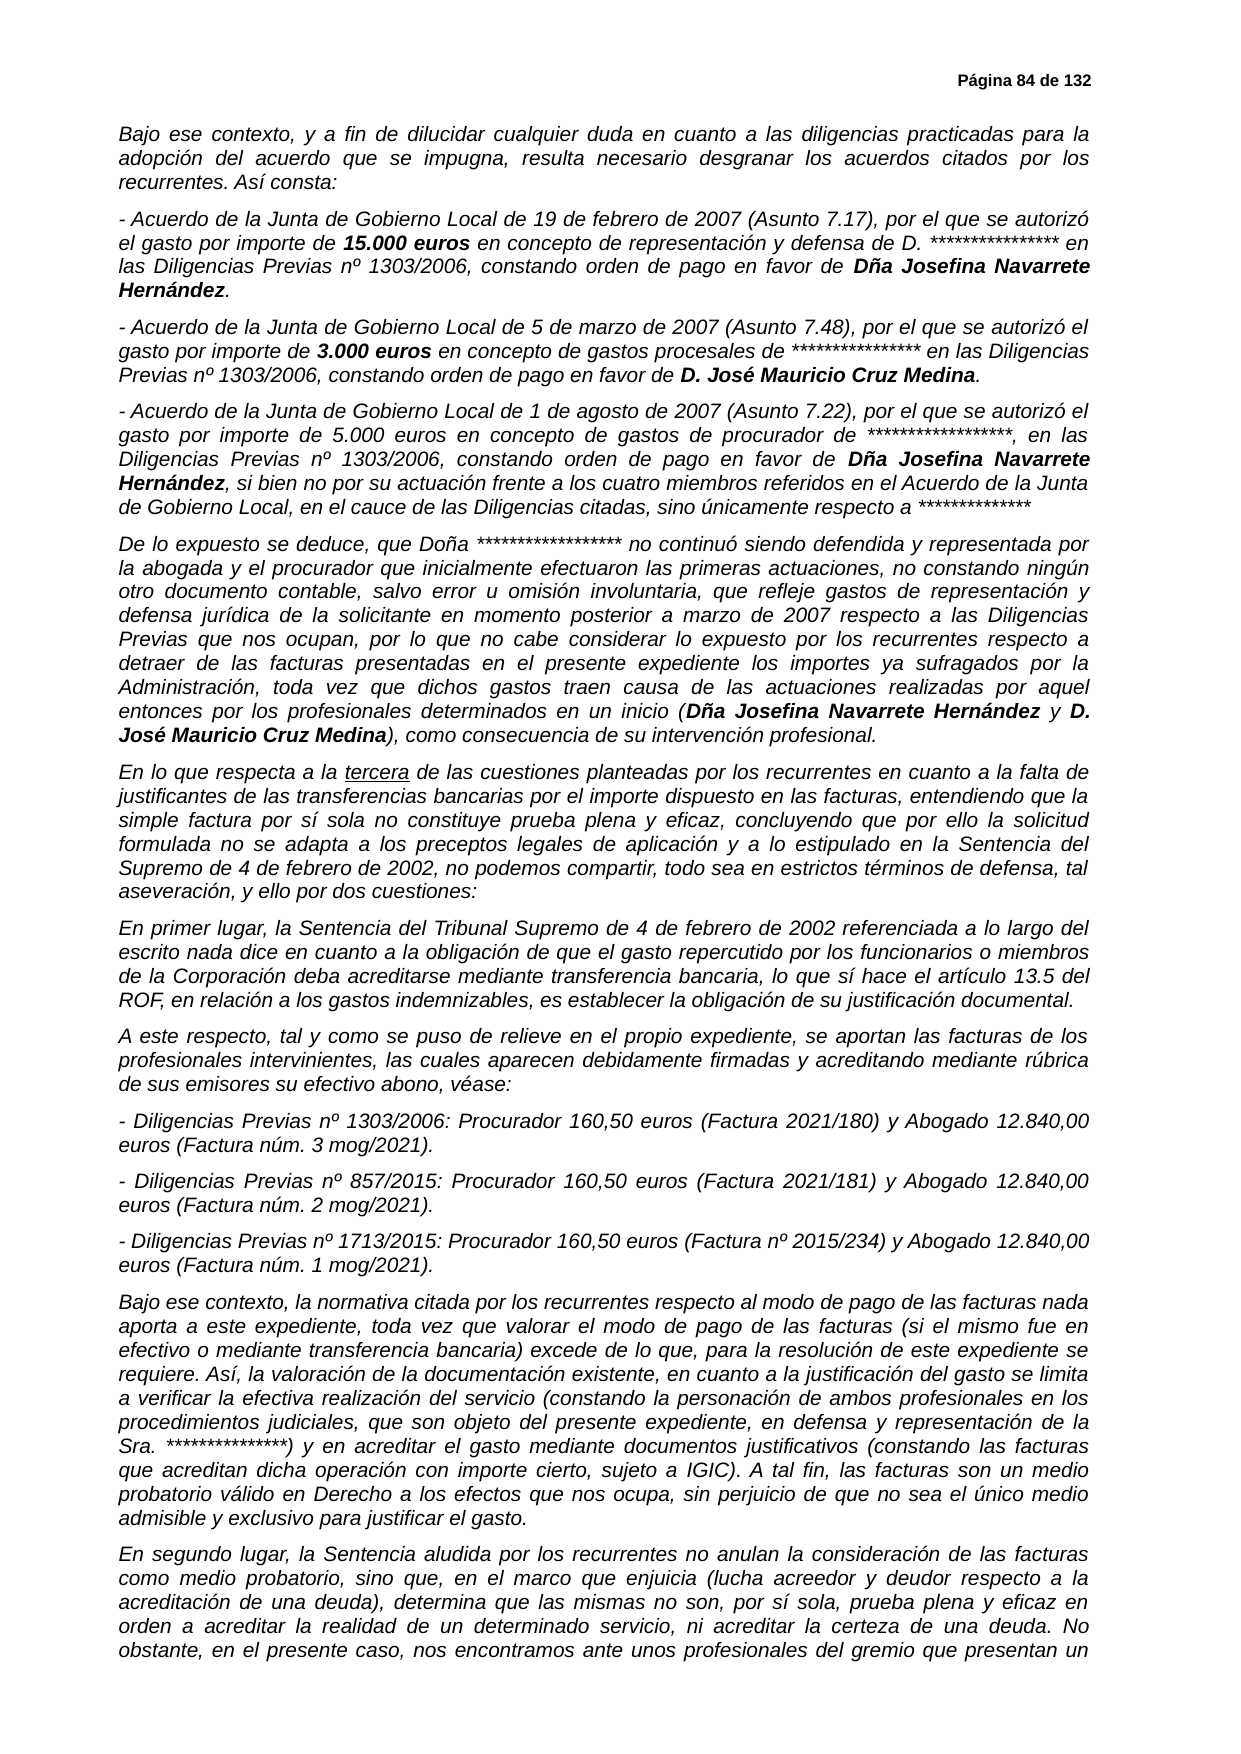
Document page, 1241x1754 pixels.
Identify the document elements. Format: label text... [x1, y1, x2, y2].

text - Diligencias Previas nº 1303/2006: Procurador 160,50 euros (Factura 2021/180) y Abogado 12.840,00 euros (Factura núm. 3 mog/2021). [118, 1108, 1092, 1156]
text - Acuerdo de la Junta de Gobierno Local de 5 de marzo de 2007 (Asunto 7.48), por el que se autorizó el gasto por importe de 3.000 euros en concepto de gastos procesales de **************** en las Diligencias Previas nº 1303/2006, constando orden de pago en favor de D. José Mauricio Cruz Medina. [118, 315, 1092, 387]
text - Diligencias Previas nº 857/2015: Procurador 160,50 euros (Factura 2021/181) y Abogado 12.840,00 euros (Factura núm. 2 mog/2021). [118, 1169, 1092, 1217]
text Bajo ese contexto, la normativa citada por los recurrentes respecto al modo de pago de las facturas nada aporta a este expediente, toda vez que valorar el modo de pago de las facturas (si el mismo fue en efectivo o mediante transferencia bancaria) excede de lo que, para la resolución de este expediente se requiere. Así, la valoración de la documentación existente, en cuanto a la justificación del gasto se limita a verificar la efectiva realización del servicio (constando la personación de ambos profesionales en los procedimientos judiciales, que son objeto del presente expediente, en defensa y representación de la Sra. ***************) y en acreditar el gasto mediante documentos justificativos (constando las facturas que acreditan dicha operación con importe cierto, sujeto a IGIC). A tal fin, las facturas son un medio probatorio válido en Derecho a los efectos que nos ocupa, sin perjuicio de que no sea el único medio admisible y exclusivo para justificar el gasto. [118, 1290, 1092, 1529]
text En segundo lugar, la Sentencia aludida por los recurrentes no anulan la consideración de las facturas como medio probatorio, sino que, en el marco que enjuicia (lucha acreedor y deudor respecto a la acreditación de una deuda), determina que las mismas no son, por sí sola, prueba plena y eficaz en orden a acreditar la realidad de un determinado servicio, ni acreditar la certeza de una deuda. No obstante, en el presente caso, nos encontramos ante unos profesionales del gremio que presentan un [118, 1542, 1092, 1662]
text - Acuerdo de la Junta de Gobierno Local de 19 de febrero de 2007 (Asunto 7.17), por el que se autorizó el gasto por importe de 15.000 euros en concepto de representación y defensa de D. **************** en las Diligencias Previas nº 1303/2006, constando orden de pago en favor de Dña Josefina Navarrete Hernández. [118, 206, 1092, 302]
text - Diligencias Previas nº 1713/2015: Procurador 160,50 euros (Factura nº 2015/234) y Abogado 12.840,00 euros (Factura núm. 1 mog/2021). [118, 1229, 1092, 1277]
text En primer lugar, la Sentencia del Tribunal Supremo de 4 de febrero de 2002 referenciada a lo largo del escrito nada dice en cuanto a la obligación de que el gasto repercutido por los funcionarios o miembros de la Corporación deba acreditarse mediante transferencia bancaria, lo que sí hace el artículo 13.5 del ROF, en relación a los gastos indemnizables, es establecer la obligación de su justificación documental. [118, 916, 1092, 1012]
text - Acuerdo de la Junta de Gobierno Local de 1 de agosto de 2007 (Asunto 7.22), por el que se autorizó el gasto por importe de 5.000 euros en concepto de gastos de procurador de ******************, en las Diligencias Previas nº 1303/2006, constando orden de pago en favor de Dña Josefina Navarrete Hernández, si bien no por su actuación frente a los cuatro miembros referidos en el Acuerdo de la Junta de Gobierno Local, en el cauce de las Diligencias citadas, sino únicamente respecto a ************** [118, 399, 1092, 519]
text Bajo ese contexto, y a fin de dilucidar cualquier duda en cuanto a las diligencias practicadas para la adopción del acuerdo que se impugna, resulta necesario desgranar los acuerdos citados por los recurrentes. Así consta: [118, 122, 1092, 194]
text A este respecto, tal y como se puso de relieve en el propio expediente, se aportan las facturas de los profesionales intervinientes, las cuales aparecen debidamente firmadas y acreditando mediante rúbrica de sus emisores su efectivo abono, véase: [118, 1024, 1092, 1096]
text En lo que respecta a la tercera de las cuestiones planteadas por los recurrentes en cuanto a la falta de justificantes de las transferencias bancarias por el importe dispuesto en las facturas, entendiendo que la simple factura por sí sola no constituye prueba plena y eficaz, concluyendo que por ello la solicitud formulada no se adapta a los preceptos legales de aplicación y a lo estipulado en la Sentencia del Supremo de 4 de febrero de 2002, no podemos compartir, todo sea en estrictos términos de defensa, tal aseveración, y ello por dos cuestiones: [118, 759, 1092, 903]
text De lo expuesto se deduce, que Doña ****************** no continuó siendo defendida y representada por la abogada y el procurador que inicialmente efectuaron las primeras actuaciones, no constando ningún otro documento contable, salvo error u omisión involuntaria, que refleje gastos de representación y defensa jurídica de la solicitante en momento posterior a marzo de 2007 respecto a las Diligencias Previas que nos ocupan, por lo que no cabe considerar lo expuesto por los recurrentes respecto a detraer de las facturas presentadas en el presente expediente los importes ya sufragados por la Administración, toda vez que dichos gastos traen causa de las actuaciones realizadas por aquel entonces por los profesionales determinados en un inicio (Dña Josefina Navarrete Hernández y D. José Mauricio Cruz Medina), como consecuencia de su intervención profesional. [118, 531, 1092, 747]
